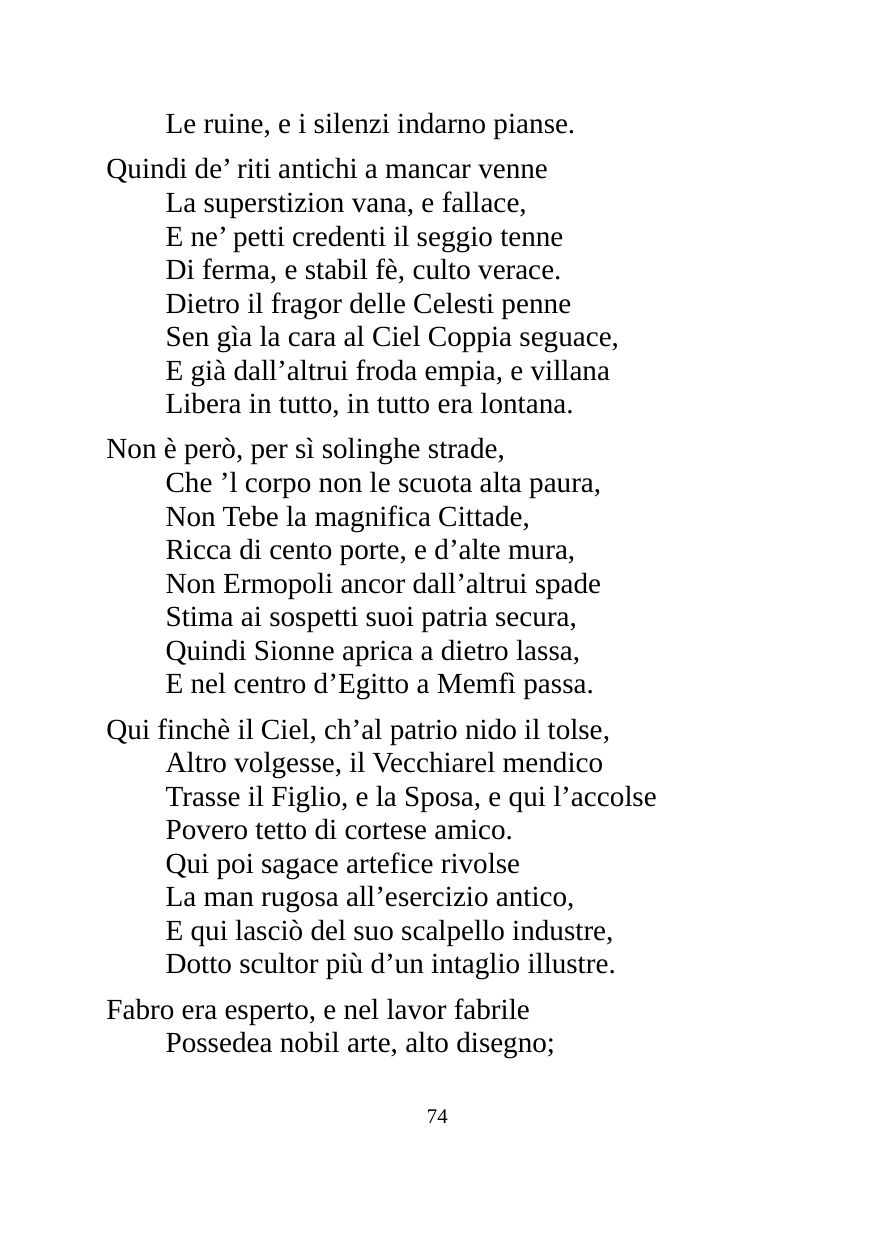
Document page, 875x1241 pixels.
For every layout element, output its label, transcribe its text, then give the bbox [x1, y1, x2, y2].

text Dotto scultor più d’un intaglio illustre. [106, 947, 768, 980]
text Che ’l corpo non le scuota alta paura, [106, 465, 768, 499]
text Dietro il fragor delle Celesti penne [106, 286, 768, 319]
text E già dall’altrui froda empia, e villana [106, 353, 768, 386]
text Fabro era esperto, e nel lavor fabrile [106, 992, 768, 1025]
text Di ferma, e stabil fè, culto verace. [106, 252, 768, 286]
text Quindi de’ riti antichi a mancar venne [106, 152, 768, 185]
text Non Tebe la magnifica Cittade, [106, 499, 768, 532]
text E nel centro d’Egitto a Memfì passa. [106, 666, 768, 700]
text Qui poi sagace artefice rivolse [106, 846, 768, 879]
text Non è però, per sì solinghe strade, [106, 432, 768, 465]
text Ricca di cento porte, e d’alte mura, [106, 532, 768, 566]
text Altro volgesse, il Vecchiarel mendico [106, 745, 768, 779]
text Trasse il Figlio, e la Sposa, e qui l’accolse [106, 779, 768, 812]
text Quindi Sionne aprica a dietro lassa, [106, 633, 768, 666]
text Stima ai sospetti suoi patria secura, [106, 599, 768, 633]
text La superstizion vana, e fallace, [106, 185, 768, 219]
text Libera in tutto, in tutto era lontana. [106, 386, 768, 420]
text Possedea nobil arte, alto disegno; [106, 1025, 768, 1059]
text Povero tetto di cortese amico. [106, 812, 768, 846]
text E ne’ petti credenti il seggio tenne [106, 219, 768, 252]
text Le ruine, e i silenzi indarno pianse. [106, 106, 768, 140]
text Sen gìa la cara al Ciel Coppia seguace, [106, 319, 768, 353]
text La man rugosa all’esercizio antico, [106, 879, 768, 913]
text Qui finchè il Ciel, ch’al patrio nido il tolse, [106, 712, 768, 745]
text Non Ermopoli ancor dall’altrui spade [106, 566, 768, 599]
text E qui lasciò del suo scalpello industre, [106, 913, 768, 947]
